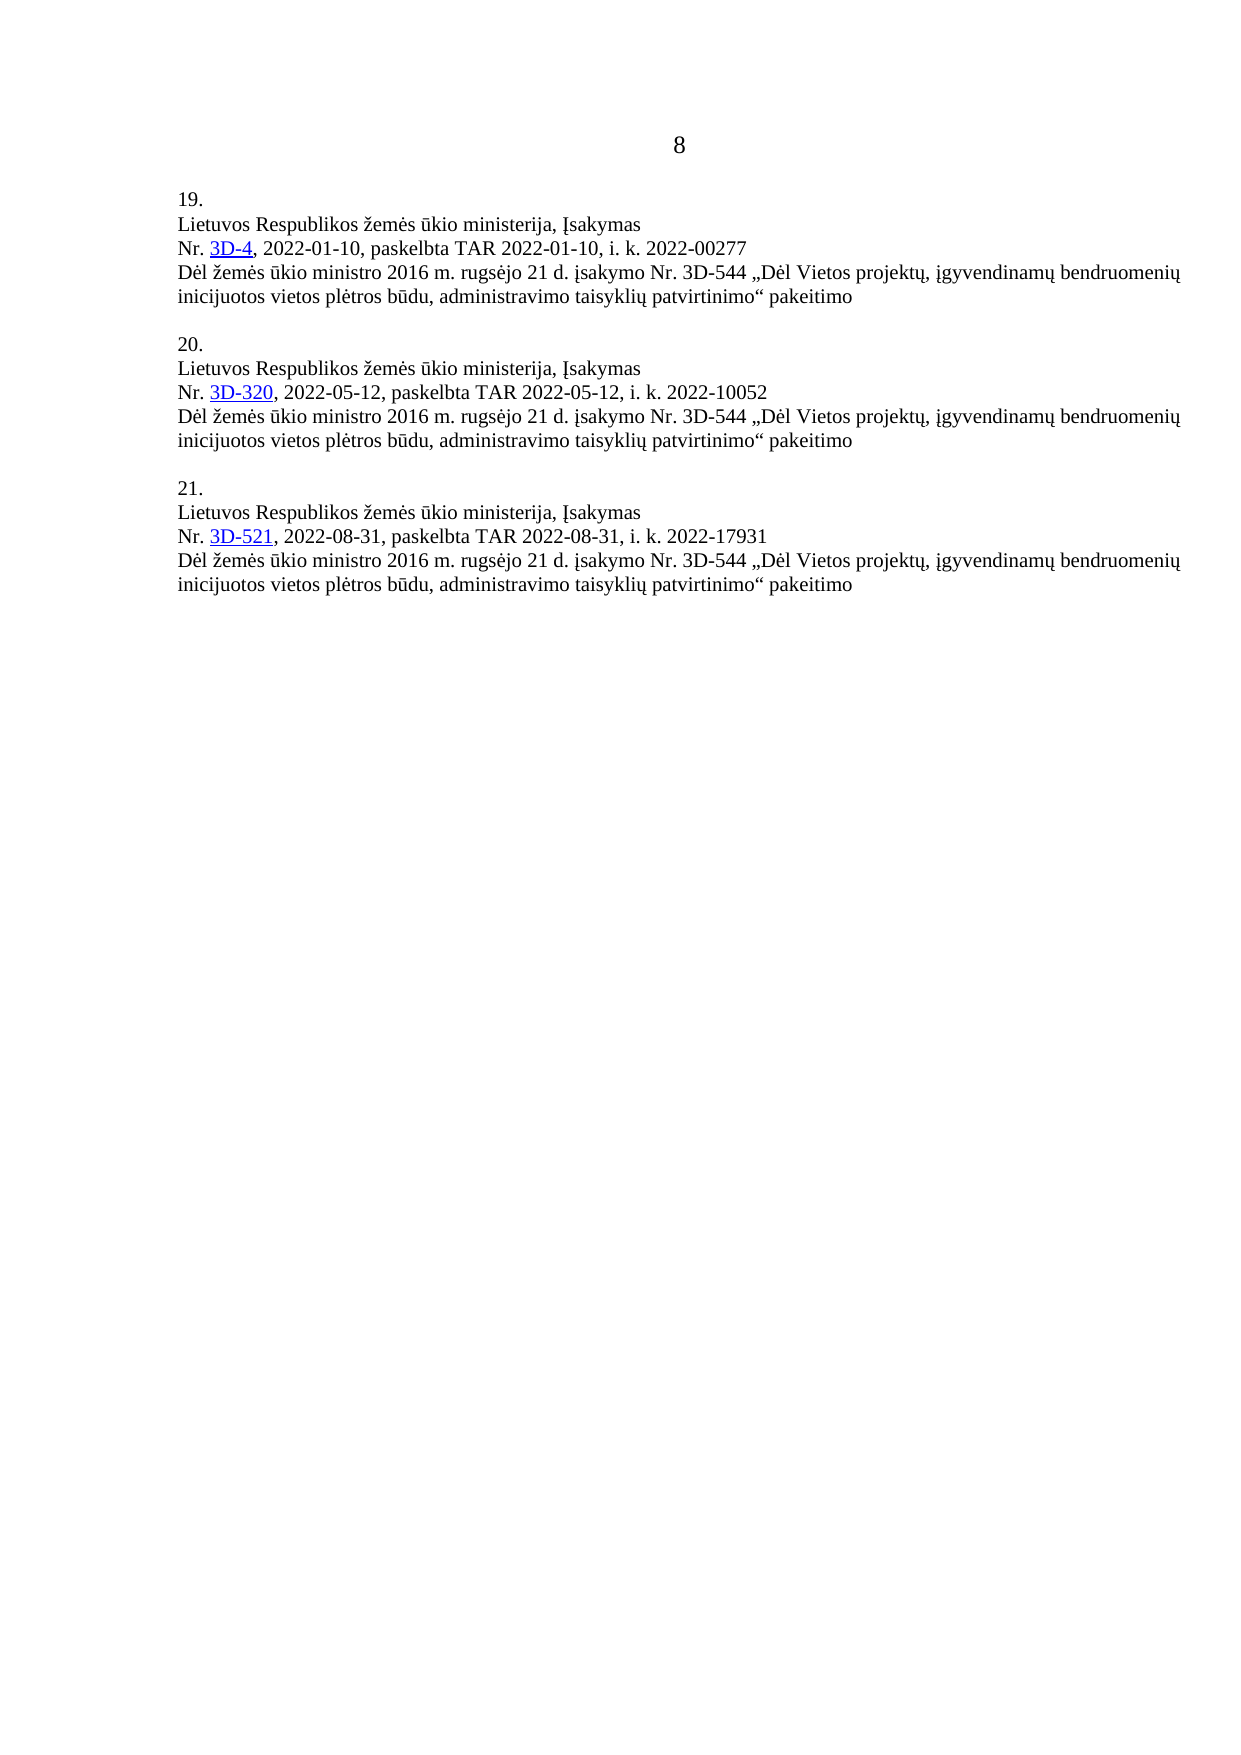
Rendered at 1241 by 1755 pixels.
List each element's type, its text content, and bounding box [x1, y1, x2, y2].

text Dėl žemės ūkio ministro 2016 m. rugsėjo 21 d. įsakymo Nr. 3D-544 „Dėl Vietos projektų, įgyvendinamų bendruomenių inicijuotos vietos plėtros būdu, administravimo taisyklių patvirtinimo“ pakeitimo [177, 548, 1181, 596]
text Dėl žemės ūkio ministro 2016 m. rugsėjo 21 d. įsakymo Nr. 3D-544 „Dėl Vietos projektų, įgyvendinamų bendruomenių inicijuotos vietos plėtros būdu, administravimo taisyklių patvirtinimo“ pakeitimo [177, 259, 1181, 308]
text Nr. 3D-320, 2022-05-12, paskelbta TAR 2022-05-12, i. k. 2022-10052 [177, 380, 1181, 404]
text 20. [177, 332, 1181, 356]
text Lietuvos Respublikos žemės ūkio ministerija, Įsakymas [177, 500, 1181, 524]
text 19. [177, 187, 1181, 211]
text Nr. 3D-4, 2022-01-10, paskelbta TAR 2022-01-10, i. k. 2022-00277 [177, 236, 1181, 259]
text Lietuvos Respublikos žemės ūkio ministerija, Įsakymas [177, 356, 1181, 380]
text Nr. 3D-521, 2022-08-31, paskelbta TAR 2022-08-31, i. k. 2022-17931 [177, 524, 1181, 548]
text 21. [177, 476, 1181, 500]
text Lietuvos Respublikos žemės ūkio ministerija, Įsakymas [177, 211, 1181, 236]
text Dėl žemės ūkio ministro 2016 m. rugsėjo 21 d. įsakymo Nr. 3D-544 „Dėl Vietos projektų, įgyvendinamų bendruomenių inicijuotos vietos plėtros būdu, administravimo taisyklių patvirtinimo“ pakeitimo [177, 404, 1181, 452]
